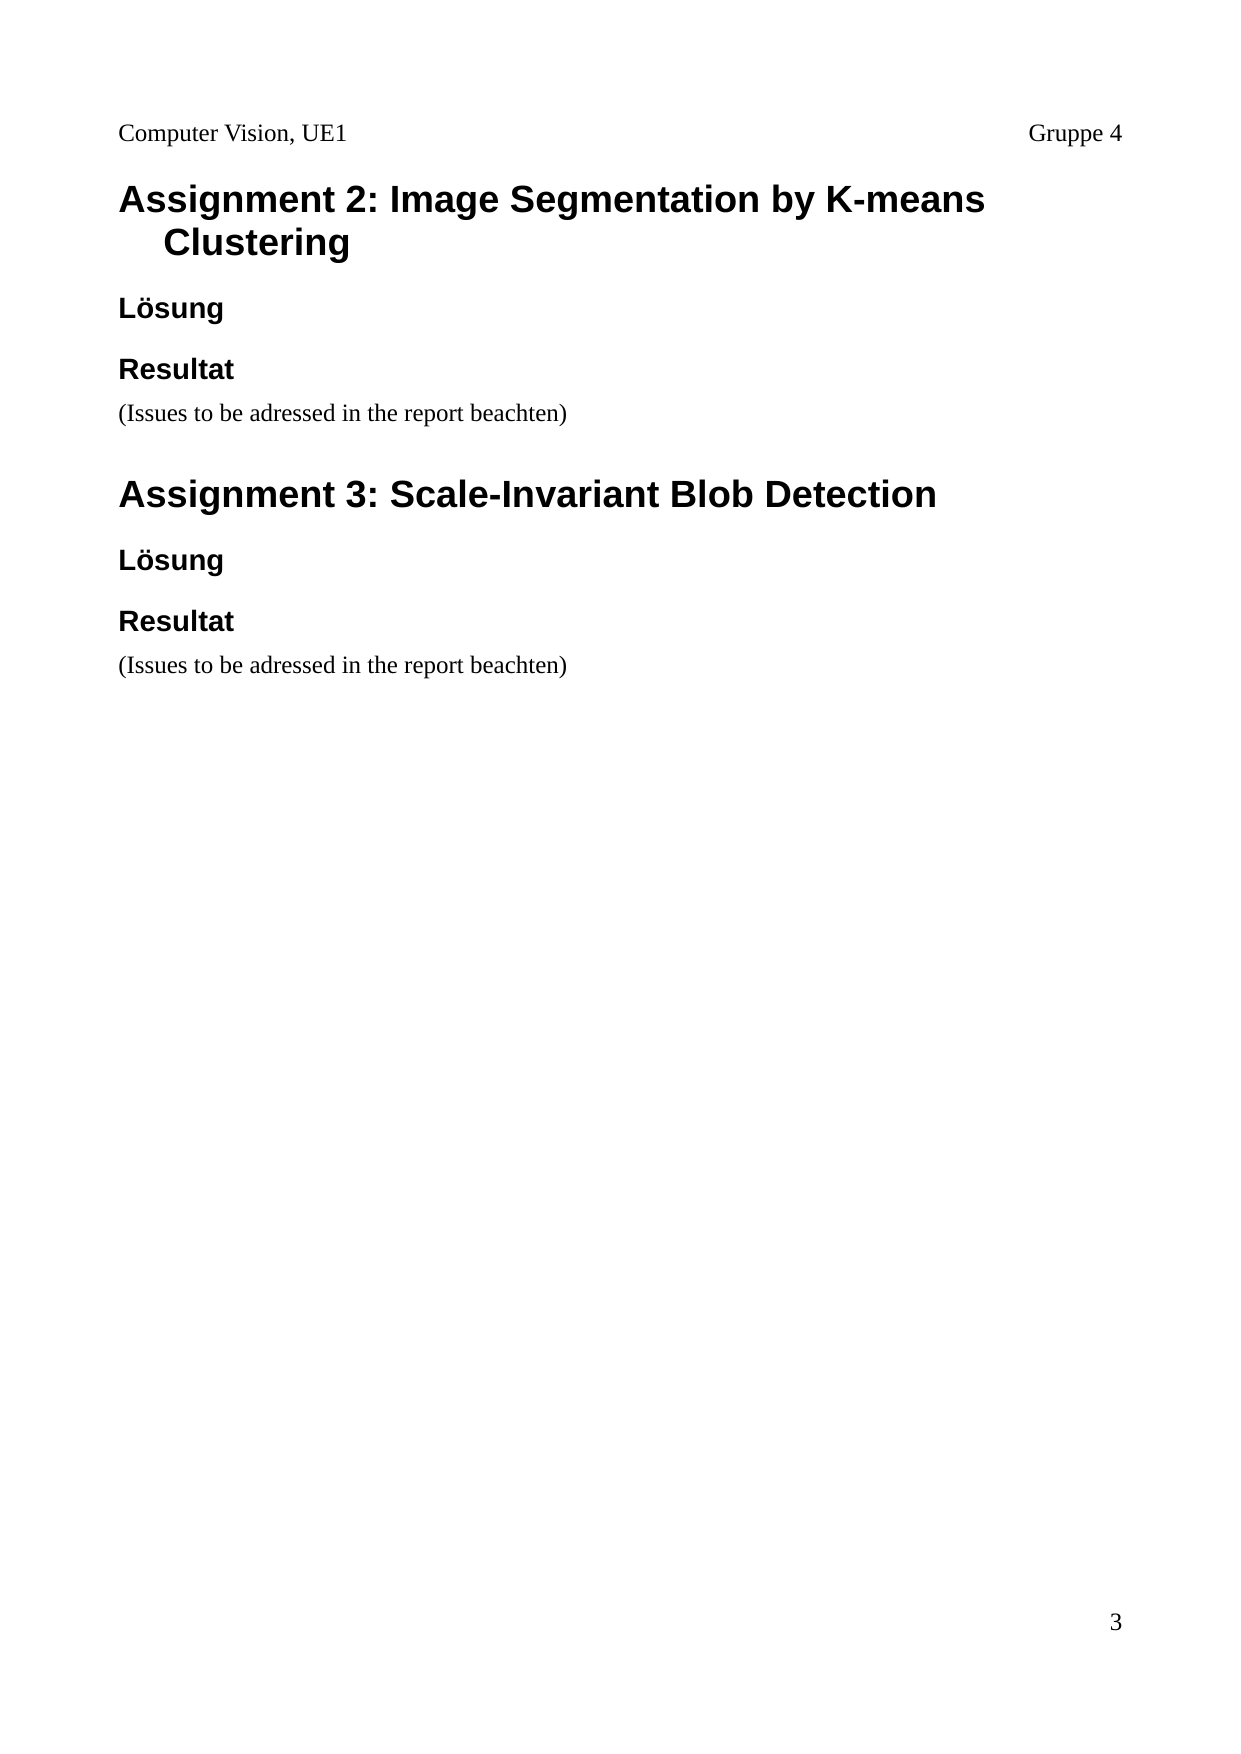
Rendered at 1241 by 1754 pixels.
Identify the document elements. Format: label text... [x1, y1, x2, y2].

subtitle Assignment 3: Scale-Invariant Blob Detection [118, 472, 1122, 516]
subtitle Lösung [118, 291, 1122, 324]
text (Issues to be adressed in the report beachten) [118, 650, 1122, 678]
subtitle Resultat [118, 352, 1122, 385]
subtitle Resultat [118, 603, 1122, 637]
subtitle Assignment 2: Image Segmentation by K-means Clustering [118, 176, 1122, 264]
text (Issues to be adressed in the report beachten) [118, 398, 1122, 427]
subtitle Lösung [118, 543, 1122, 576]
